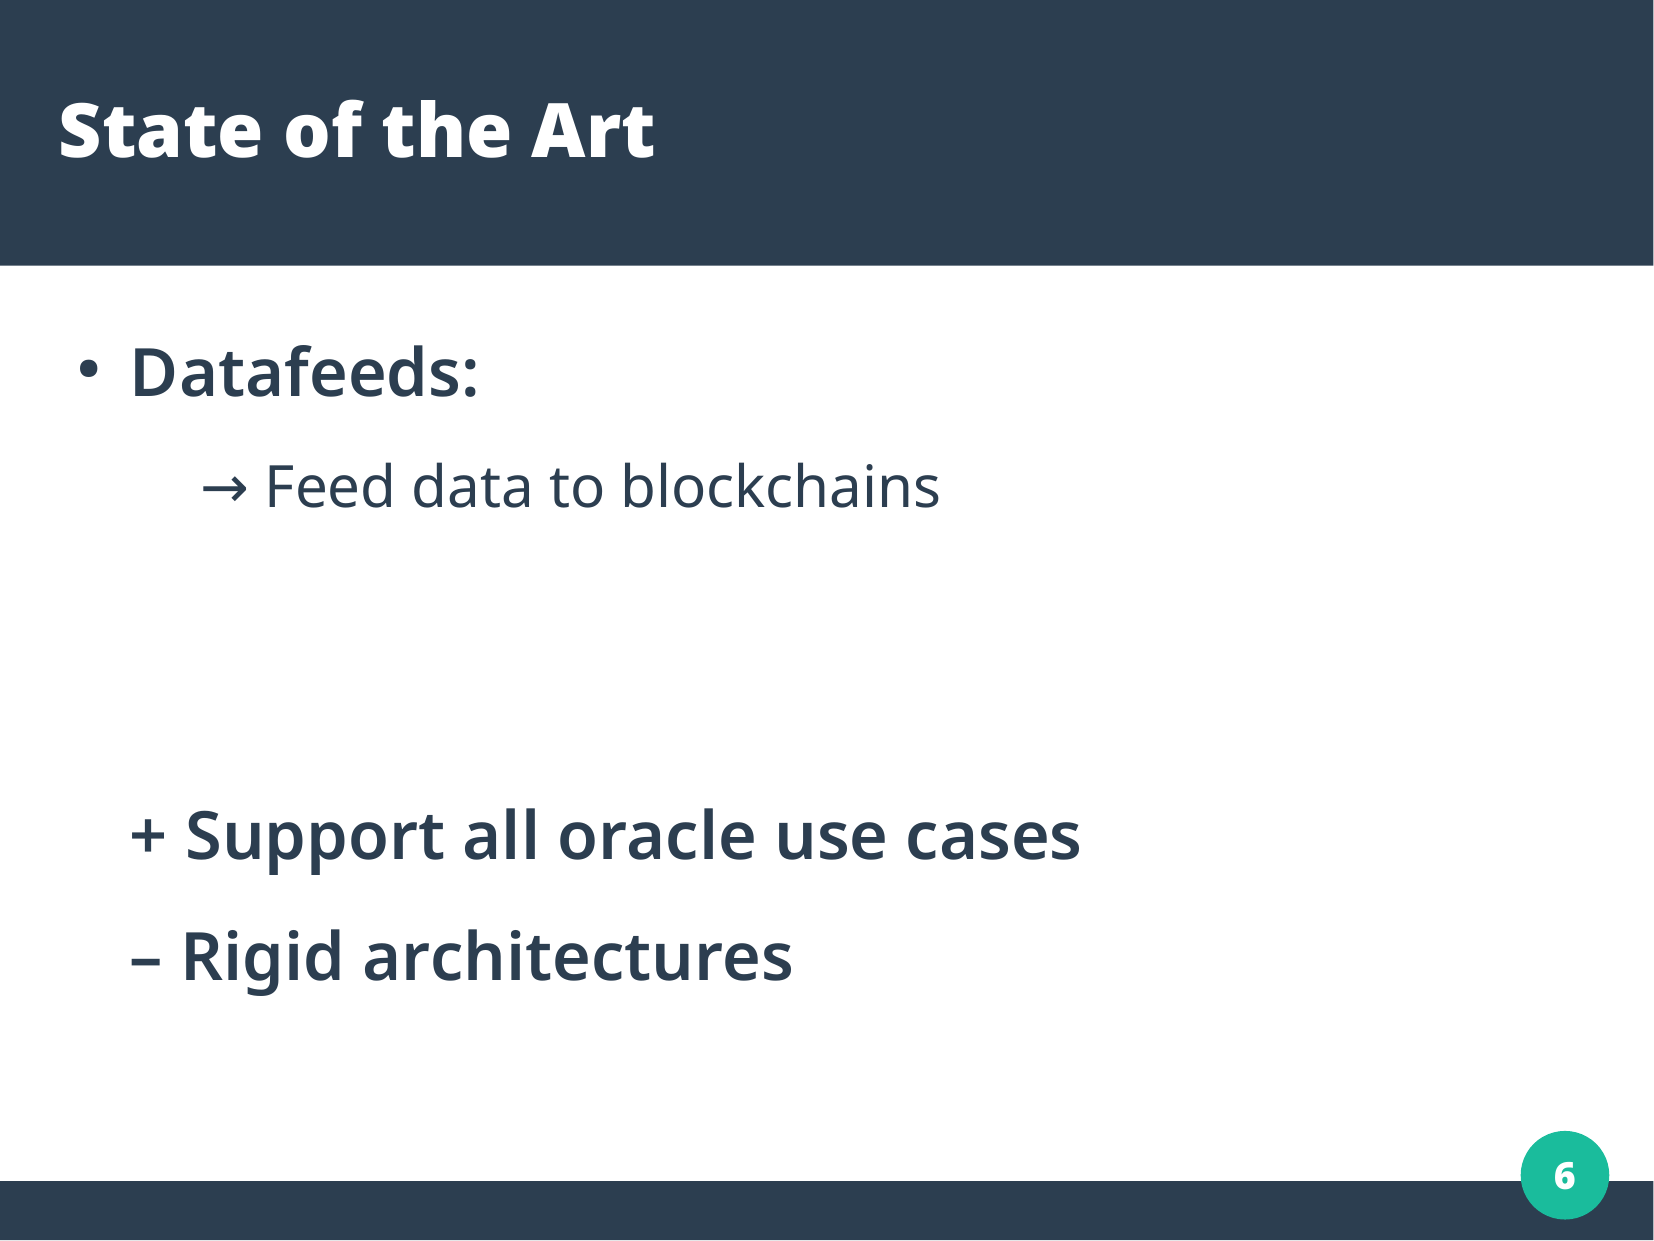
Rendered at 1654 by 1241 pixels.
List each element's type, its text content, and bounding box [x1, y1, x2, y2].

title State of the Art [59, 49, 1595, 207]
list Datafeeds: → Feed data to blockchains + Support all oracle use cases – Rigid architectures [59, 324, 1595, 1152]
